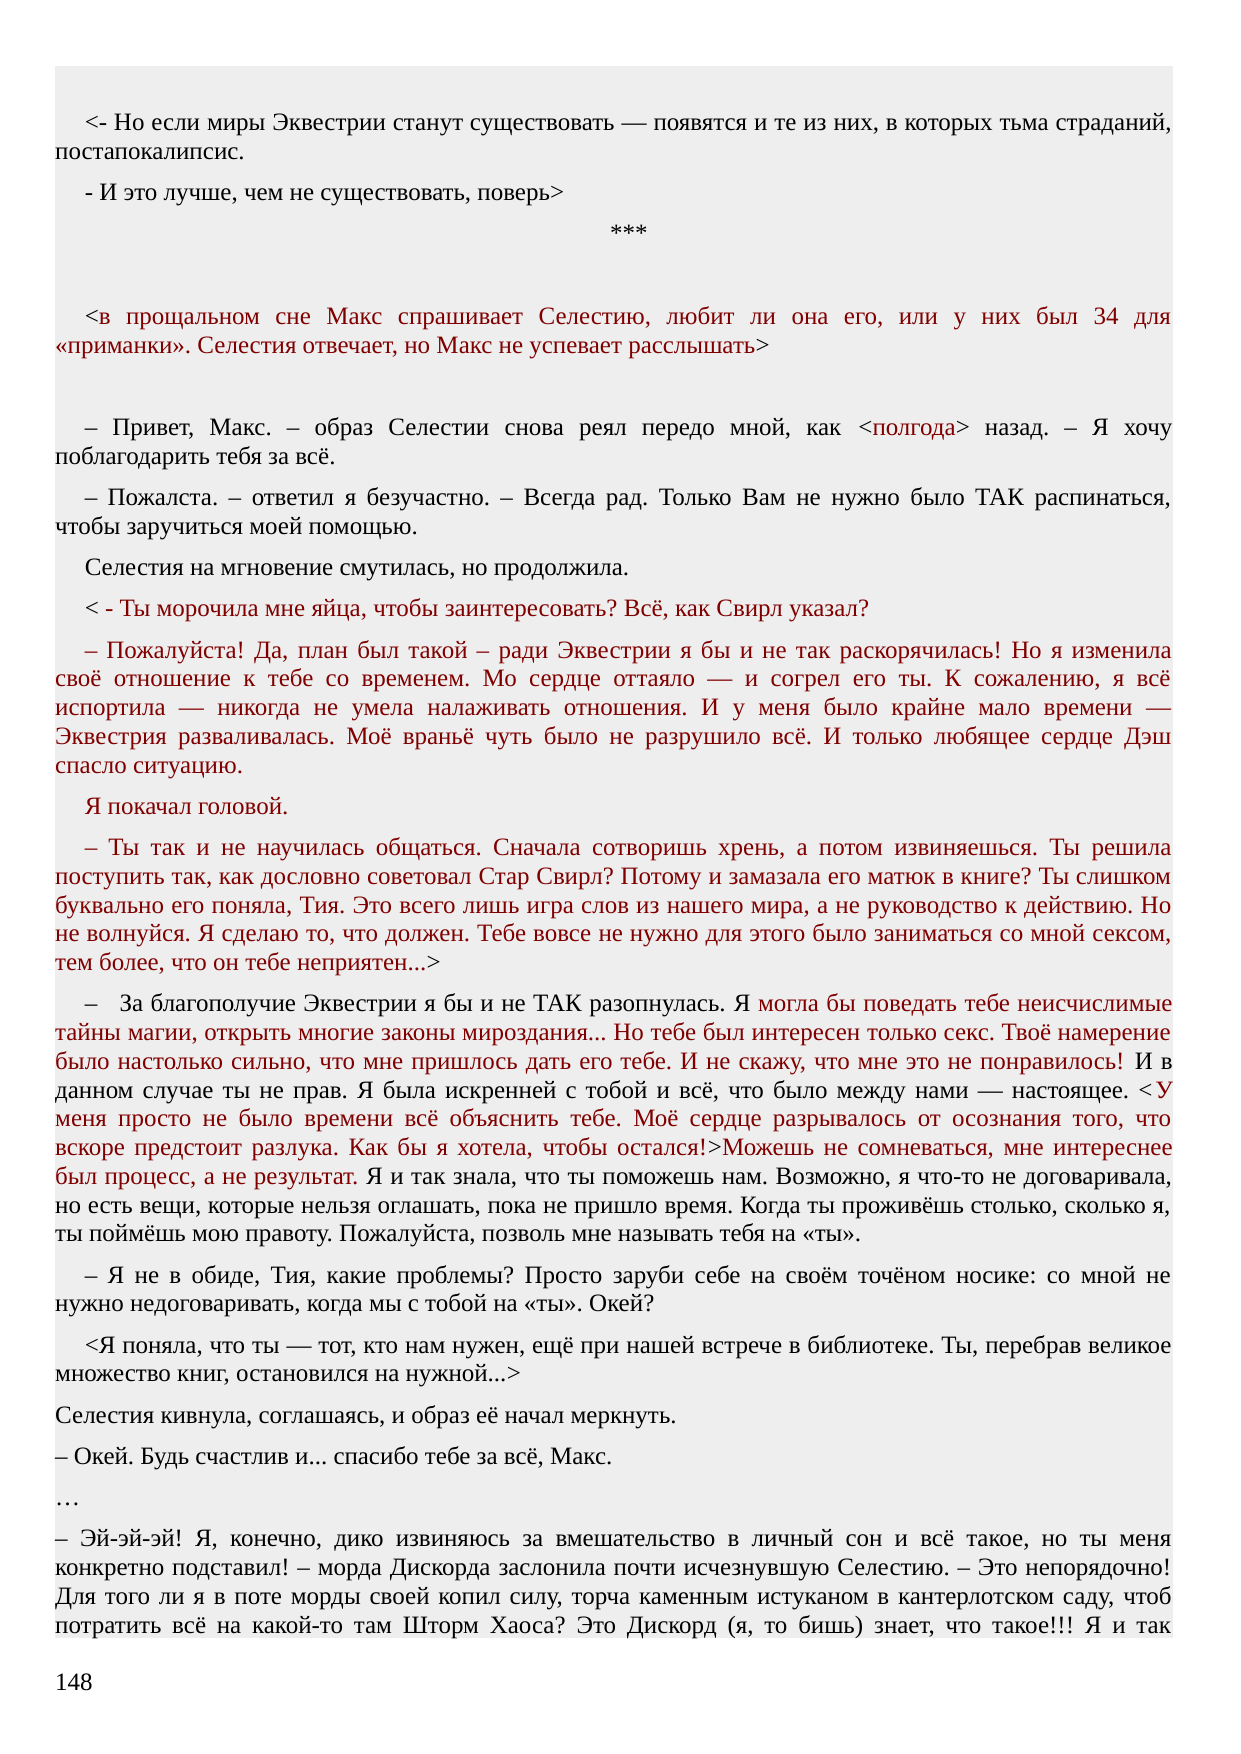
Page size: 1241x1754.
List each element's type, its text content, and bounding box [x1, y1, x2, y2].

text < - Ты морочила мне яйца, чтобы заинтересовать? Всё, как Свирл указал? [55, 593, 1173, 622]
text Селестия кивнула, соглашаясь, и образ её начал меркнуть. [55, 1400, 1173, 1428]
text *** [55, 218, 1173, 247]
text – Я не в обиде, Тия, какие проблемы? Просто заруби себе на своём точёном носике: со мной не нужно недоговаривать, когда мы с тобой на «ты». Окей? [55, 1260, 1173, 1317]
text – Эй-эй-эй! Я, конечно, дико извиняюсь за вмешательство в личный сон и всё такое, но ты меня конкретно подставил! – морда Дискорда заслонила почти исчезнувшую Селестию. – Это непорядочно! Для того ли я в поте морды своей копил силу, торча каменным истуканом в кантерлотском саду, чтоб потратить всё на какой-то там Шторм Хаоса? Это Дискорд (я, то бишь) знает, что такое!!! Я и так [55, 1523, 1173, 1638]
text <в прощальном сне Макс спрашивает Селестию, любит ли она его, или у них был 34 для «приманки». Селестия отвечает, но Макс не успевает расслышать> [55, 301, 1173, 358]
text – Привет, Макс. – образ Селестии снова реял передо мной, как <полгода> назад. – Я хочу поблагодарить тебя за всё. [55, 412, 1173, 470]
text – Окей. Будь счастлив и... спасибо тебе за всё, Макс. [55, 1441, 1173, 1470]
text – За благополучие Эквестрии я бы и не ТАК разопнулась. Я могла бы поведать тебе неисчислимые тайны магии, открыть многие законы мироздания... Но тебе был интересен только секс. Твоё намерение было настолько сильно, что мне пришлось дать его тебе. И не скажу, что мне это не понравилось! И в данном случае ты не прав. Я была искренней с тобой и всё, что было между нами — настоящее. <У меня просто не было времени всё объяснить тебе. Моё сердце разрывалось от осознания того, что вскоре предстоит разлука. Как бы я хотела, чтобы остался!>Можешь не сомневаться, мне интереснее был процесс, а не результат. Я и так знала, что ты поможешь нам. Возможно, я что-то не договаривала, но есть вещи, которые нельзя оглашать, пока не пришло время. Когда ты проживёшь столько, сколько я, ты поймёшь мою правоту. Пожалуйста, позволь мне называть тебя на «ты». [55, 988, 1173, 1247]
text … [55, 1482, 1173, 1511]
text - И это лучше, чем не существовать, поверь> [55, 177, 1173, 206]
text Я покачал головой. [55, 791, 1173, 820]
text – Пожалста. – ответил я безучастно. – Всегда рад. Только Вам не нужно было ТАК распинаться, чтобы заручиться моей помощью. [55, 482, 1173, 540]
text – Пожалуйста! Да, план был такой – ради Эквестрии я бы и не так раскорячилась! Но я изменила своё отношение к тебе со временем. Мо сердце оттаяло — и согрел его ты. К сожалению, я всё испортила — никогда не умела налаживать отношения. И у меня было крайне мало времени — Эквестрия разваливалась. Моё враньё чуть было не разрушило всё. И только любящее сердце Дэш спасло ситуацию. [55, 635, 1173, 778]
text Селестия на мгновение смутилась, но продолжила. [55, 552, 1173, 581]
text <- Но если миры Эквестрии станут существовать — появятся и те из них, в которых тьма страданий, постапокалипсис. [55, 107, 1173, 165]
text <Я поняла, что ты — тот, кто нам нужен, ещё при нашей встрече в библиотеке. Ты, перебрав великое множество книг, остановился на нужной...> [55, 1330, 1173, 1387]
text – Ты так и не научилась общаться. Сначала сотворишь хрень, а потом извиняешься. Ты решила поступить так, как дословно советовал Стар Свирл? Потому и замазала его матюк в книге? Ты слишком буквально его поняла, Тия. Это всего лишь игра слов из нашего мира, а не руководство к действию. Но не волнуйся. Я сделаю то, что должен. Тебе вовсе не нужно для этого было заниматься со мной сексом, тем более, что он тебе неприятен...> [55, 832, 1173, 976]
